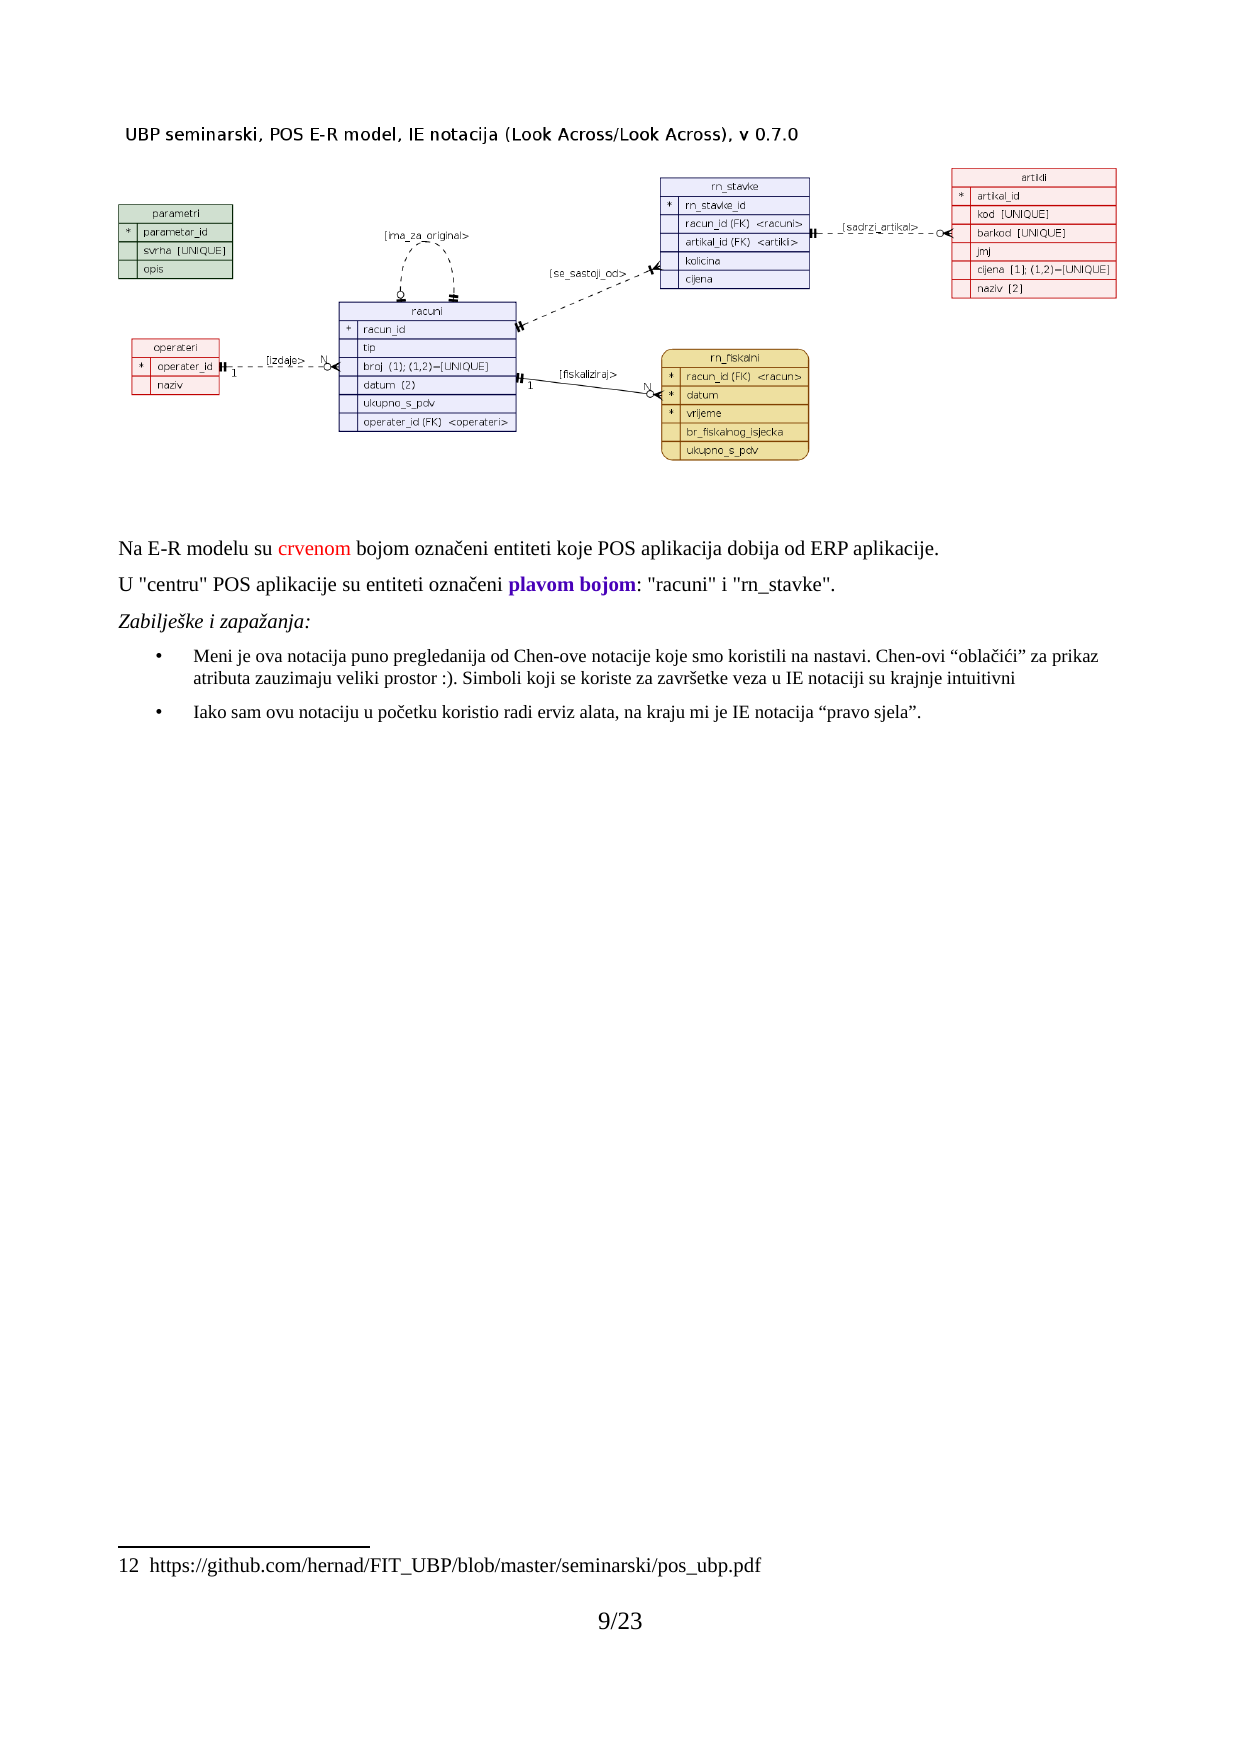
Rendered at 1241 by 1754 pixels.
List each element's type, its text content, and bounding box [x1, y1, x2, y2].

text U "centru" POS aplikacije su entiteti označeni plavom bojom: "racuni" i "rn_stavke". [118, 572, 1122, 596]
text Na E-R modelu su crvenom bojom označeni entiteti koje POS aplikacija dobija od ERP aplikacije. [118, 536, 1122, 560]
picture [115, 118, 1119, 463]
list Meni je ova notacija puno pregledanija od Chen-ove notacije koje smo koristili na nastavi. Chen-ovi “oblačići” za prikaz atributa zauzimaju veliki prostor :). Simboli koji se koriste za završetke veza u IE notaciji su krajnje intuitivni [156, 645, 1122, 688]
list Iako sam ovu notaciju u početku koristio radi erviz alata, na kraju mi je IE notacija “pravo sjela”. [156, 701, 1122, 723]
text Zabilješke i zapažanja: [118, 609, 1122, 633]
text https://github.com/hernad/FIT_UBP/blob/master/seminarski/pos_ubp.pdf [118, 1553, 1122, 1577]
